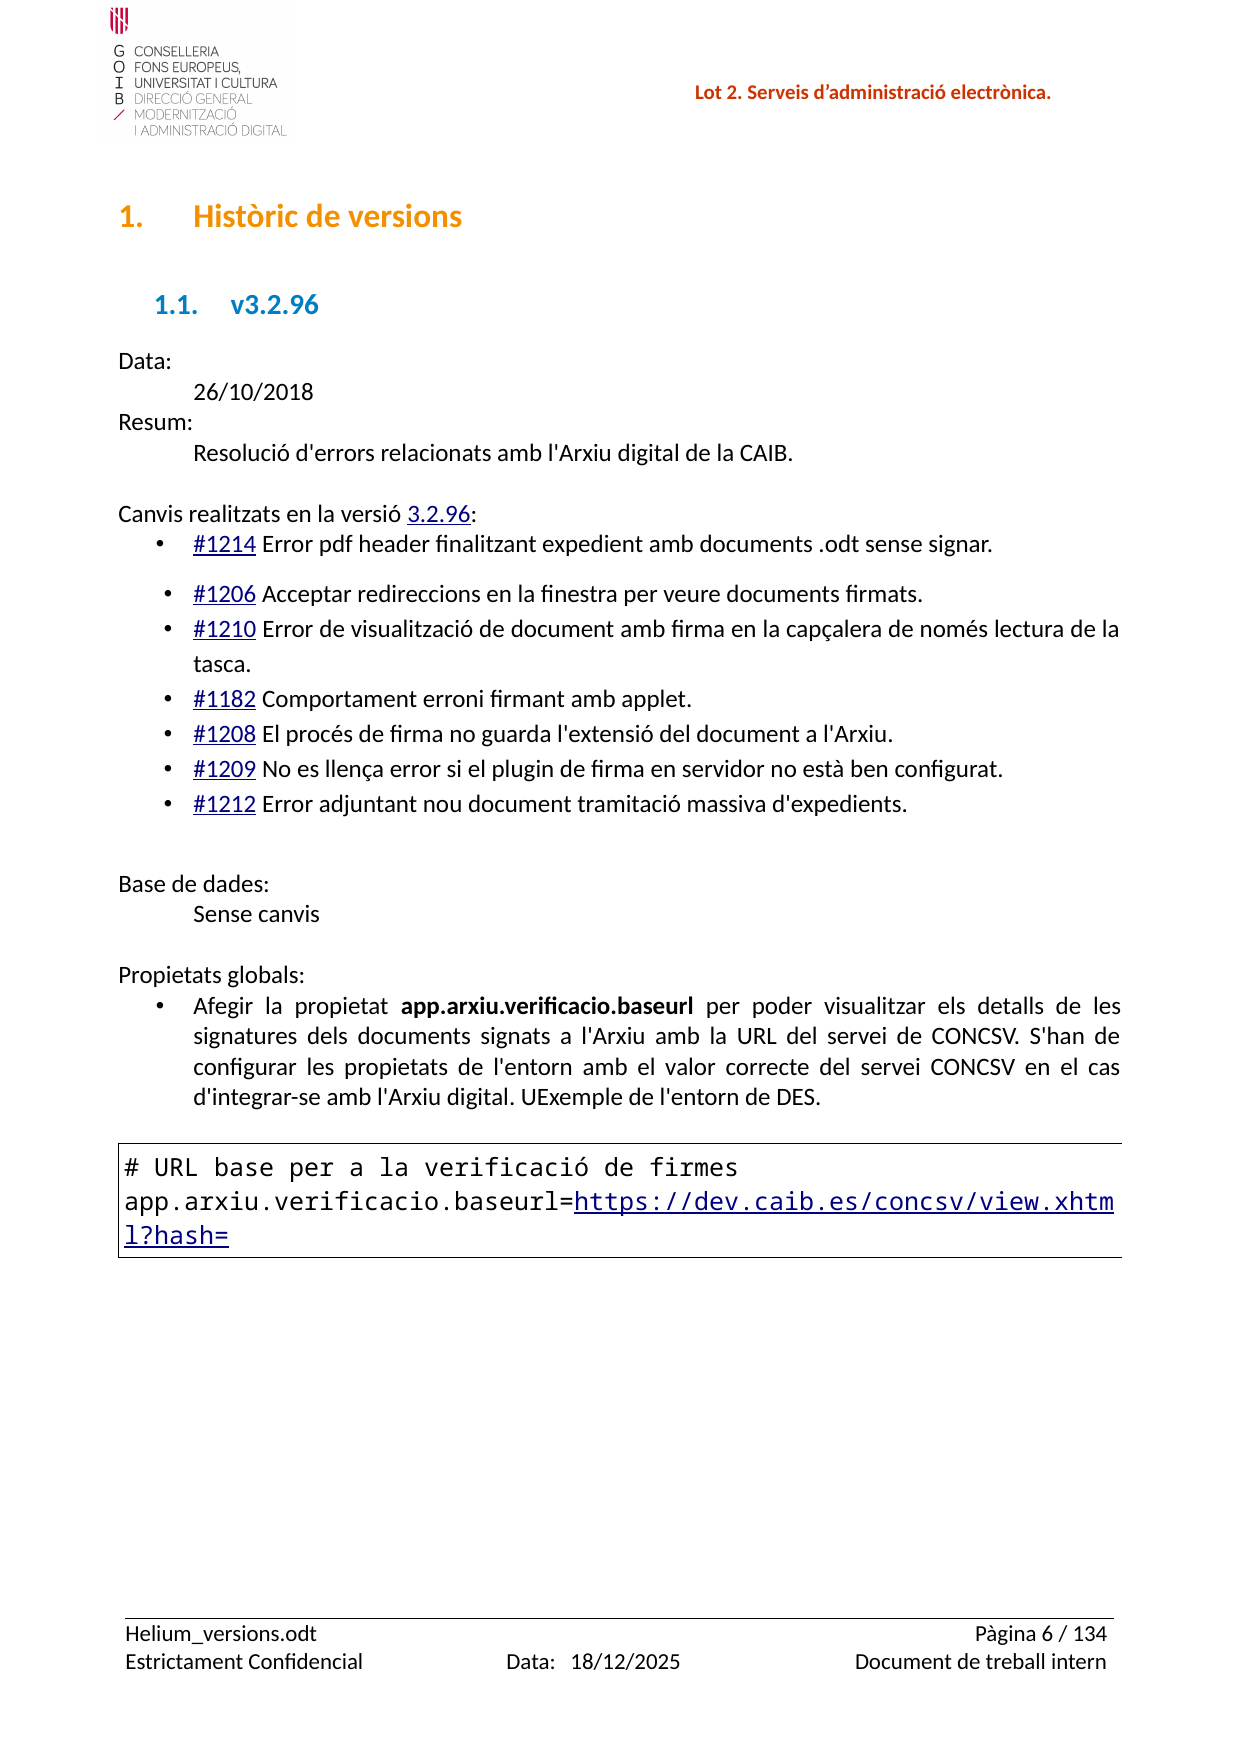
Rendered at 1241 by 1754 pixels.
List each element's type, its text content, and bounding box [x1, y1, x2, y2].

list #1212 Error adjuntant nou document tramitació massiva d'expedients. [164, 788, 1122, 818]
table_header # URL base per a la verificació de firmes app.arxiu.verificacio.baseurl=https://dev.caib.es/concsv/view.xhtml?hash= [119, 1144, 1122, 1257]
list #1182 Comportament erroni firmant amb applet. [164, 683, 1122, 713]
list Afegir la propietat app.arxiu.verificacio.baseurl per poder visualitzar els detalls de les signatures dels documents signats a l'Arxiu amb la URL del servei de CONCSV. S'han de configurar les propietats de l'entorn amb el valor correcte del servei CONCSV en el cas d'integrar-se amb l'Arxiu digital. UExemple de l'entorn de DES. [156, 990, 1122, 1112]
text Resum: [118, 406, 1122, 437]
list #1209 No es llença error si el plugin de firma en servidor no està ben configurat. [164, 753, 1122, 783]
list #1206 Acceptar redireccions en la finestra per veure documents firmats. [164, 578, 1122, 608]
text Canvis realitzats en la versió 3.2.96: [118, 498, 1122, 528]
text Propietats globals: [118, 959, 1122, 990]
text Data: [118, 345, 1122, 376]
subtitle v3.2.96 [153, 286, 1122, 321]
text Base de dades: [118, 868, 1122, 898]
picture [100, 0, 297, 144]
text 26/10/2018 [118, 376, 1122, 406]
list #1214 Error pdf header finalitzant expedient amb documents .odt sense signar. [156, 528, 1122, 559]
text Sense canvis [118, 898, 1122, 929]
text Resolució d'errors relacionats amb l'Arxiu digital de la CAIB. [118, 437, 1122, 467]
subtitle Històric de versions [118, 195, 1122, 236]
list #1208 El procés de firma no guarda l'extensió del document a l'Arxiu. [164, 718, 1122, 748]
list #1210 Error de visualització de document amb firma en la capçalera de només lectura de la tasca. [164, 613, 1122, 678]
